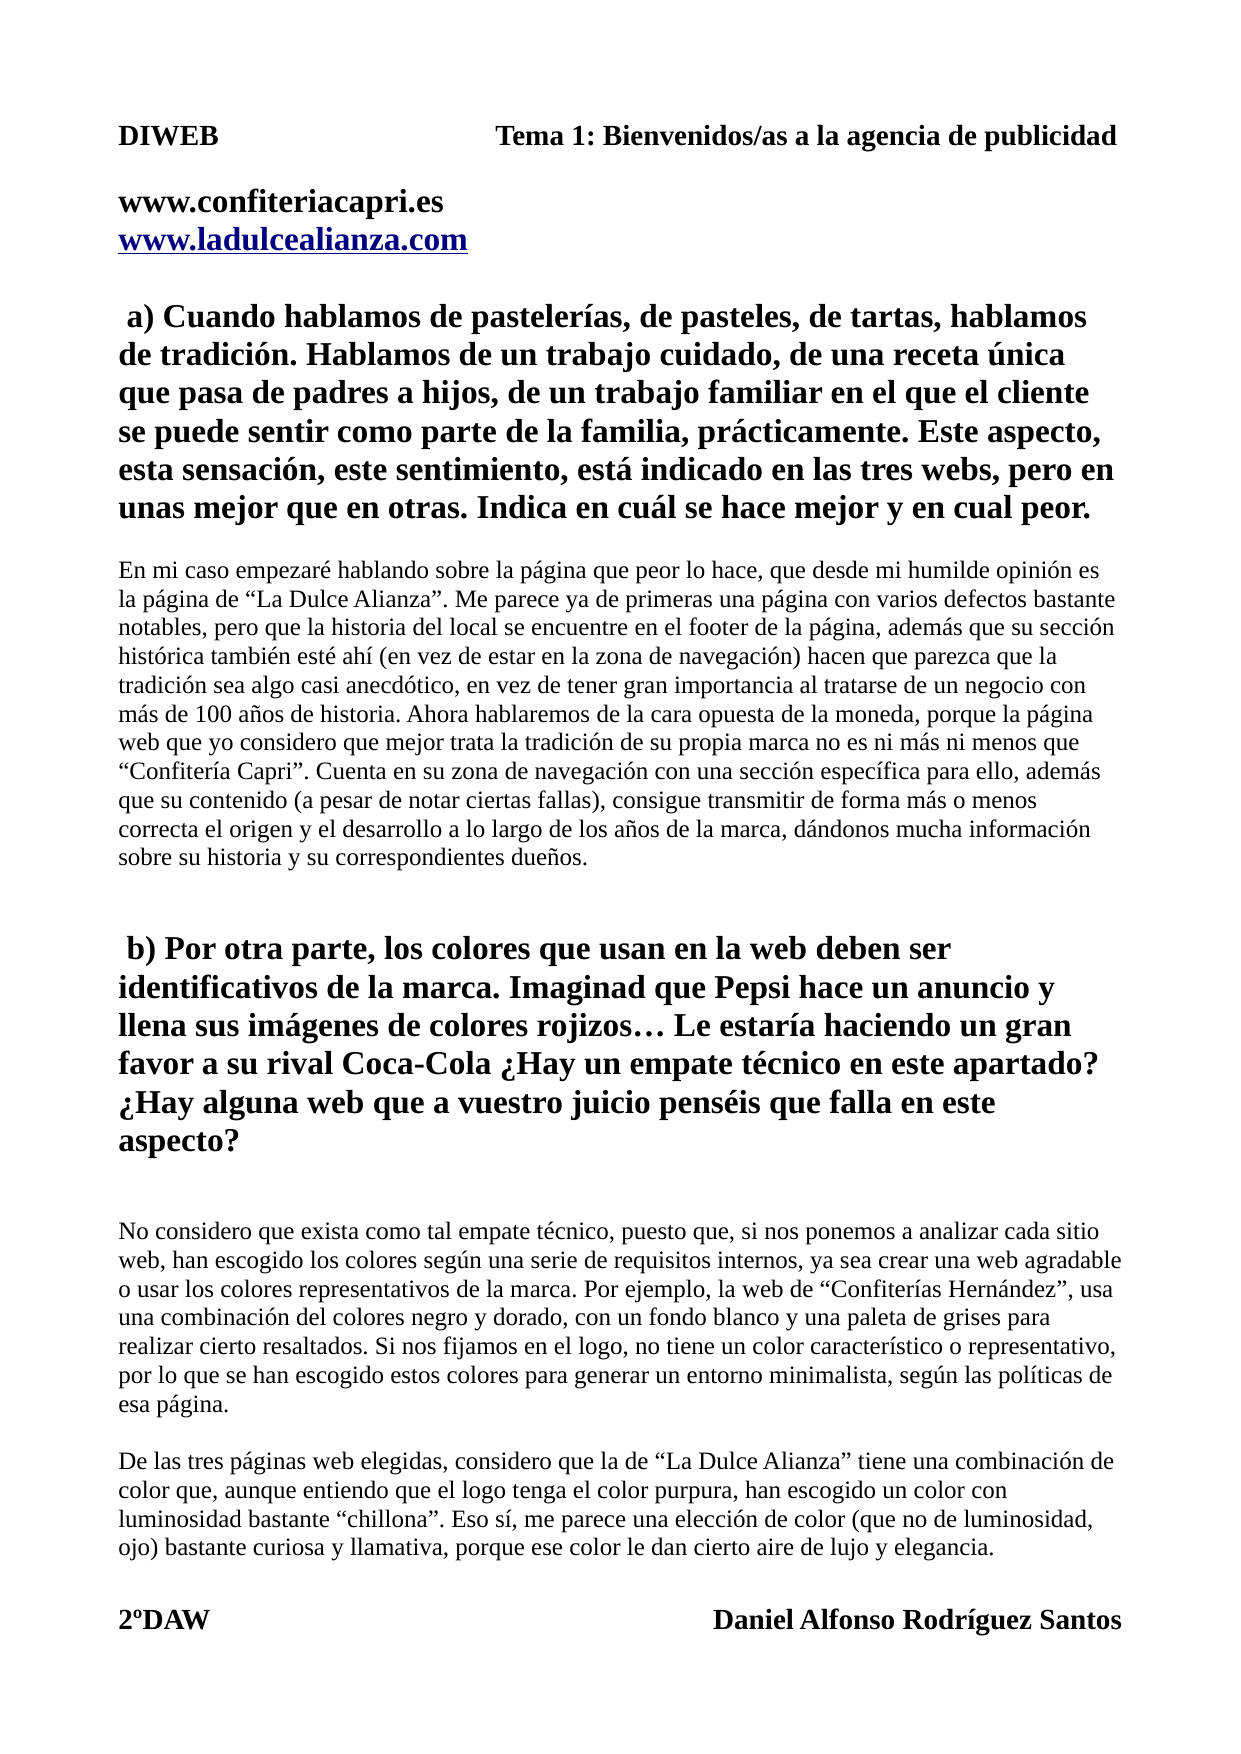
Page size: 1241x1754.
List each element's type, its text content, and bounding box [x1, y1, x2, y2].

text www.ladulcealianza.com [118, 219, 1122, 258]
text De las tres páginas web elegidas, considero que la de “La Dulce Alianza” tiene una combinación de color que, aunque entiendo que el logo tenga el color purpura, han escogido un color con luminosidad bastante “chillona”. Eso sí, me parece una elección de color (que no de luminosidad, ojo) bastante curiosa y llamativa, porque ese color le dan cierto aire de lujo y elegancia. [118, 1446, 1122, 1561]
text www.confiteriacapri.es [118, 181, 1122, 219]
text b) Por otra parte, los colores que usan en la web deben ser identificativos de la marca. Imaginad que Pepsi hace un anuncio y llena sus imágenes de colores rojizos… Le estaría haciendo un gran favor a su rival Coca-Cola ¿Hay un empate técnico en este apartado? ¿Hay alguna web que a vuestro juicio penséis que falla en este aspecto? [118, 929, 1122, 1159]
text No considero que exista como tal empate técnico, puesto que, si nos ponemos a analizar cada sitio web, han escogido los colores según una serie de requisitos internos, ya sea crear una web agradable o usar los colores representativos de la marca. Por ejemplo, la web de “Confiterías Hernández”, usa una combinación del colores negro y dorado, con un fondo blanco y una paleta de grises para realizar cierto resaltados. Si nos fijamos en el logo, no tiene un color característico o representativo, por lo que se han escogido estos colores para generar un entorno minimalista, según las políticas de esa página. [118, 1216, 1122, 1417]
text En mi caso empezaré hablando sobre la página que peor lo hace, que desde mi humilde opinión es la página de “La Dulce Alianza”. Me parece ya de primeras una página con varios defectos bastante notables, pero que la historia del local se encuentre en el footer de la página, además que su sección histórica también esté ahí (en vez de estar en la zona de navegación) hacen que parezca que la tradición sea algo casi anecdótico, en vez de tener gran importancia al tratarse de un negocio con más de 100 años de historia. Ahora hablaremos de la cara opuesta de la moneda, porque la página web que yo considero que mejor trata la tradición de su propia marca no es ni más ni menos que “Confitería Capri”. Cuenta en su zona de navegación con una sección específica para ello, además que su contenido (a pesar de notar ciertas fallas), consigue transmitir de forma más o menos correcta el origen y el desarrollo a lo largo de los años de la marca, dándonos mucha información sobre su historia y su correspondientes dueños. [118, 555, 1122, 871]
text a) Cuando hablamos de pastelerías, de pasteles, de tartas, hablamos de tradición. Hablamos de un trabajo cuidado, de una receta única que pasa de padres a hijos, de un trabajo familiar en el que el cliente se puede sentir como parte de la familia, prácticamente. Este aspecto, esta sensación, este sentimiento, está indicado en las tres webs, pero en unas mejor que en otras. Indica en cuál se hace mejor y en cual peor. [118, 296, 1122, 526]
